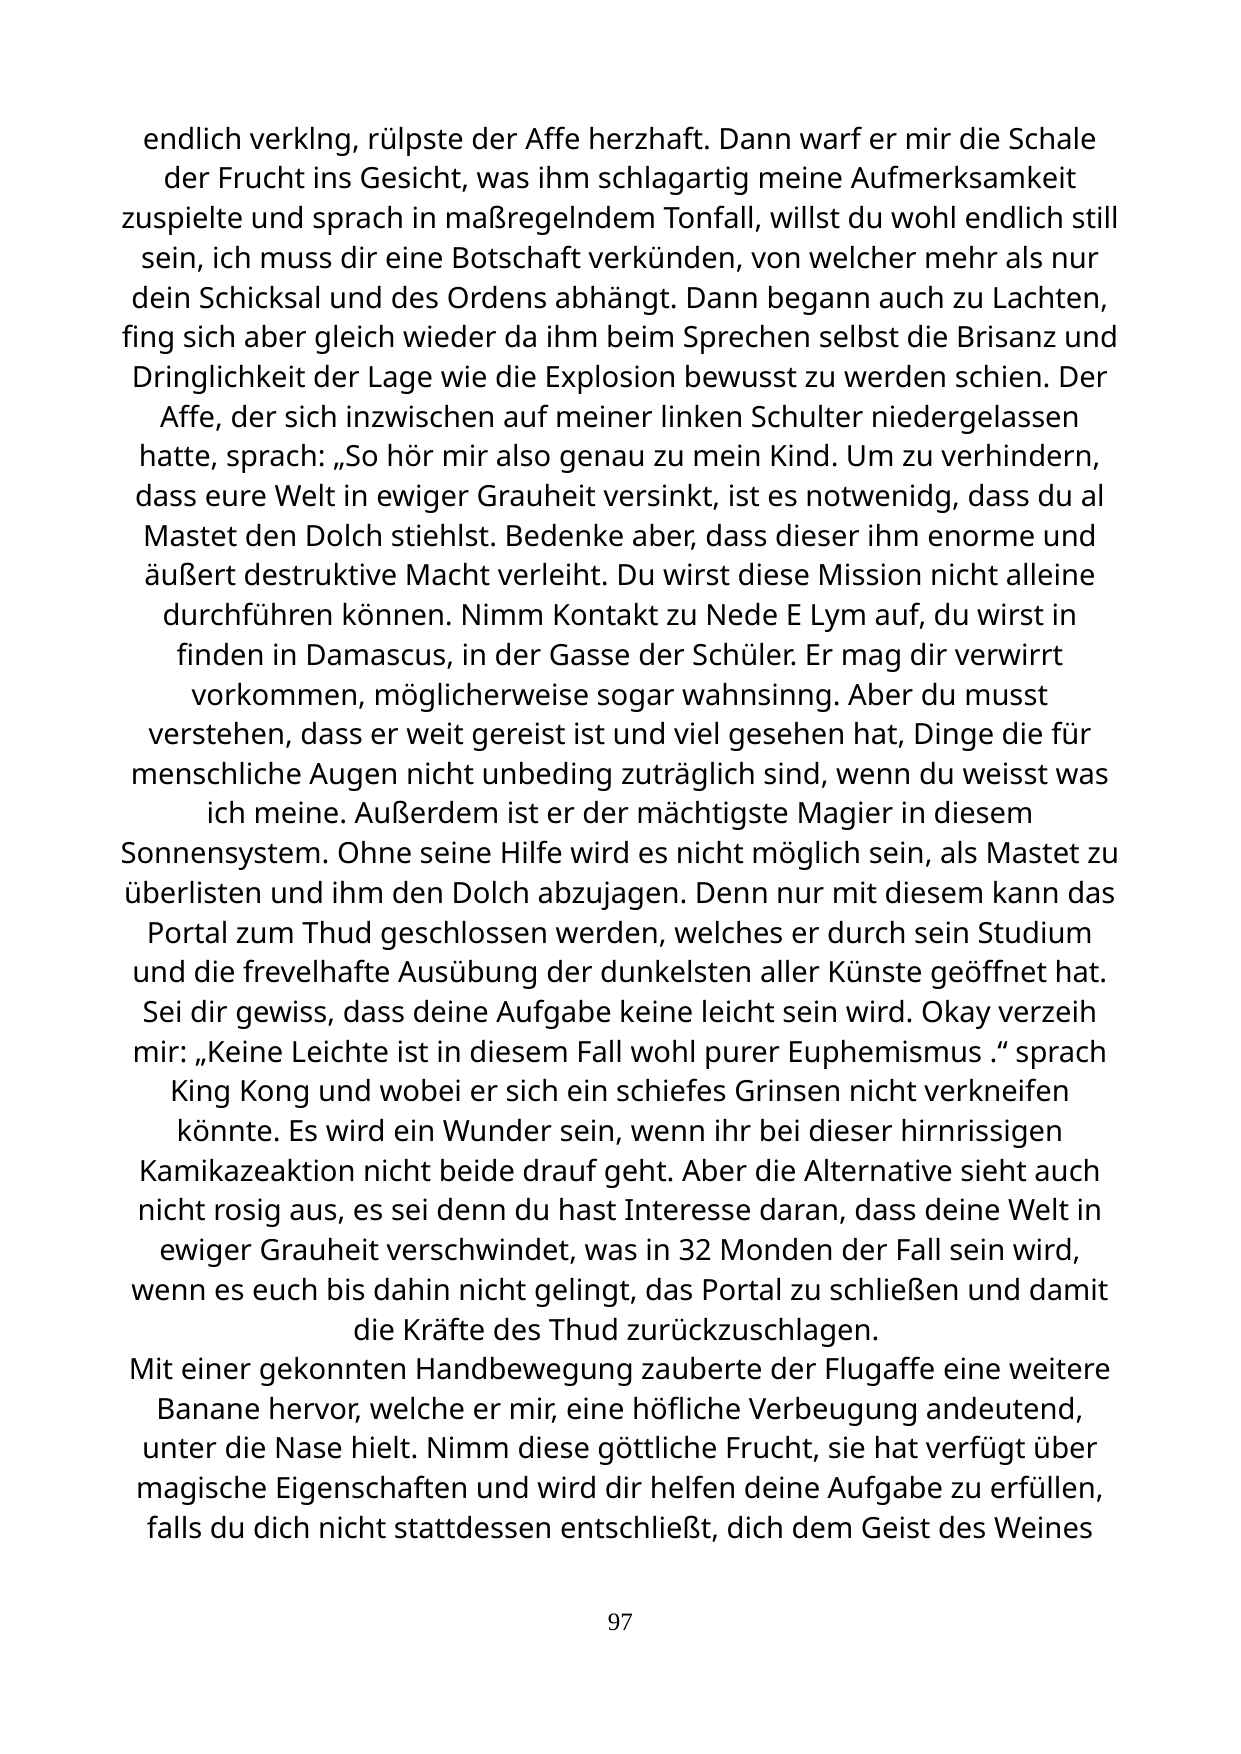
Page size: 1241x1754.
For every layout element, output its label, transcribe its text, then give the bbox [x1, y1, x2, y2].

text endlich verklng, rülpste der Affe herzhaft. Dann warf er mir die Schale der Frucht ins Gesicht, was ihm schlagartig meine Aufmerksamkeit zuspielte und sprach in maßregelndem Tonfall, willst du wohl endlich still sein, ich muss dir eine Botschaft verkünden, von welcher mehr als nur dein Schicksal und des Ordens abhängt. Dann begann auch zu Lachten, fing sich aber gleich wieder da ihm beim Sprechen selbst die Brisanz und Dringlichkeit der Lage wie die Explosion bewusst zu werden schien. Der Affe, der sich inzwischen auf meiner linken Schulter niedergelassen hatte, sprach: „So hör mir also genau zu mein Kind. Um zu verhindern, dass eure Welt in ewiger Grauheit versinkt, ist es notwenidg, dass du al Mastet den Dolch stiehlst. Bedenke aber, dass dieser ihm enorme und äußert destruktive Macht verleiht. Du wirst diese Mission nicht alleine durchführen können. Nimm Kontakt zu Nede E Lym auf, du wirst in finden in Damascus, in der Gasse der Schüler. Er mag dir verwirrt vorkommen, möglicherweise sogar wahnsinng. Aber du musst verstehen, dass er weit gereist ist und viel gesehen hat, Dinge die für menschliche Augen nicht unbeding zuträglich sind, wenn du weisst was ich meine. Außerdem ist er der mächtigste Magier in diesem Sonnensystem. Ohne seine Hilfe wird es nicht möglich sein, als Mastet zu überlisten und ihm den Dolch abzujagen. Denn nur mit diesem kann das Portal zum Thud geschlossen werden, welches er durch sein Studium und die frevelhafte Ausübung der dunkelsten aller Künste geöffnet hat. Sei dir gewiss, dass deine Aufgabe keine leicht sein wird. Okay verzeih mir: „Keine Leichte ist in diesem Fall wohl purer Euphemismus .“ sprach King Kong und wobei er sich ein schiefes Grinsen nicht verkneifen könnte. Es wird ein Wunder sein, wenn ihr bei dieser hirnrissigen Kamikazeaktion nicht beide drauf geht. Aber die Alternative sieht auch nicht rosig aus, es sei denn du hast Interesse daran, dass deine Welt in ewiger Grauheit verschwindet, was in 32 Monden der Fall sein wird, wenn es euch bis dahin nicht gelingt, das Portal zu schließen und damit die Kräfte des Thud zurückzuschlagen. Mit einer gekonnten Handbewegung zauberte der Flugaffe eine weitere Banane hervor, welche er mir, eine höfliche Verbeugung andeutend, unter die Nase hielt. Nimm diese göttliche Frucht, sie hat verfügt über magische Eigenschaften und wird dir helfen deine Aufgabe zu erfüllen, falls du dich nicht stattdessen entschließt, dich dem Geist des Weines [118, 118, 1122, 1547]
